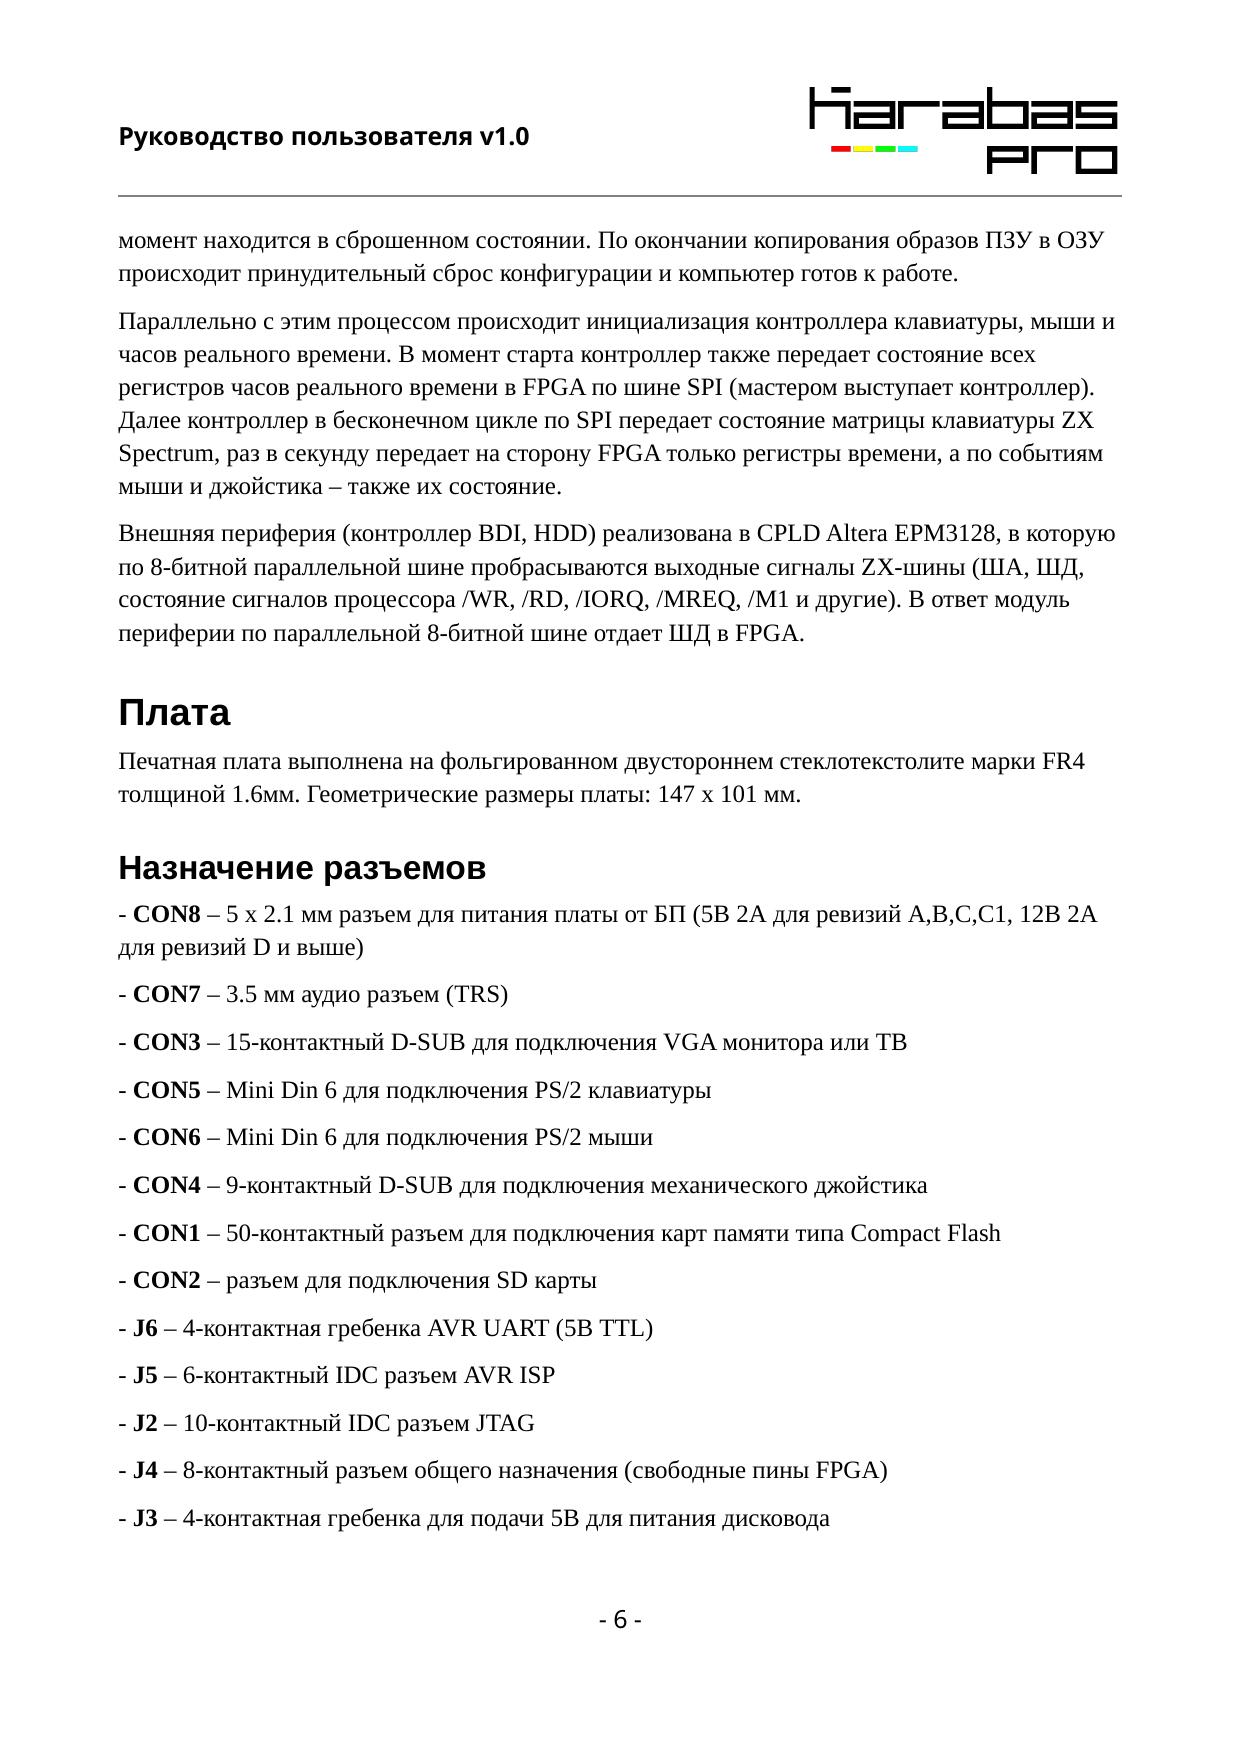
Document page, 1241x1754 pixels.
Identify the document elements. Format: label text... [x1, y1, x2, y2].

text - CON4 – 9-контактный D-SUB для подключения механического джойстика [118, 1170, 1122, 1199]
text - CON7 – 3.5 мм аудио разъем (TRS) [118, 979, 1122, 1008]
text - CON2 – разъем для подключения SD карты [118, 1265, 1122, 1294]
text - CON6 – Mini Din 6 для подключения PS/2 мыши [118, 1122, 1122, 1151]
picture [809, 84, 1120, 174]
text Печатная плата выполнена на фольгированном двустороннем стеклотекстолите марки FR4 толщиной 1.6мм. Геометрические размеры платы: 147 x 101 мм. [118, 746, 1122, 808]
text - CON1 – 50-контактный разъем для подключения карт памяти типа Compact Flash [118, 1218, 1122, 1246]
text Параллельно с этим процессом происходит инициализация контроллера клавиатуры, мыши и часов реального времени. В момент старта контроллер также передает состояние всех регистров часов реального времени в FPGA по шине SPI (мастером выступает контроллер). Далее контроллер в бесконечном цикле по SPI передает состояние матрицы клавиатуры ZX Spectrum, раз в секунду передает на сторону FPGA только регистры времени, а по событиям мыши и джойстика – также их состояние. [118, 306, 1122, 500]
text Внешняя периферия (контроллер BDI, HDD) реализована в CPLD Altera EPM3128, в которую по 8-битной параллельной шине пробрасываются выходные сигналы ZX-шины (ША, ШД, состояние сигналов процессора /WR, /RD, /IORQ, /MREQ, /M1 и другие). В ответ модуль периферии по параллельной 8-битной шине отдает ШД в FPGA. [118, 518, 1122, 646]
text - CON3 – 15-контактный D-SUB для подключения VGA монитора или ТВ [118, 1027, 1122, 1056]
text - J6 – 4-контактная гребенка AVR UART (5В TTL) [118, 1313, 1122, 1342]
subtitle Плата [118, 690, 1122, 734]
text - J5 – 6-контактный IDC разъем AVR ISP [118, 1360, 1122, 1389]
subtitle Назначение разъемов [118, 848, 1122, 886]
text - J4 – 8-контактный разъем общего назначения (свободные пины FPGA) [118, 1456, 1122, 1484]
text момент находится в сброшенном состоянии. По окончании копирования образов ПЗУ в ОЗУ происходит принудительный сброс конфигурации и компьютер готов к работе. [118, 225, 1122, 287]
text - CON8 – 5 x 2.1 мм разъем для питания платы от БП (5В 2А для ревизий A,B,C,C1, 12В 2А для ревизий D и выше) [118, 899, 1122, 961]
text - J2 – 10-контактный IDC разъем JTAG [118, 1408, 1122, 1437]
text - CON5 – Mini Din 6 для подключения PS/2 клавиатуры [118, 1075, 1122, 1103]
text - J3 – 4-контактная гребенка для подачи 5В для питания дисковода [118, 1503, 1122, 1532]
